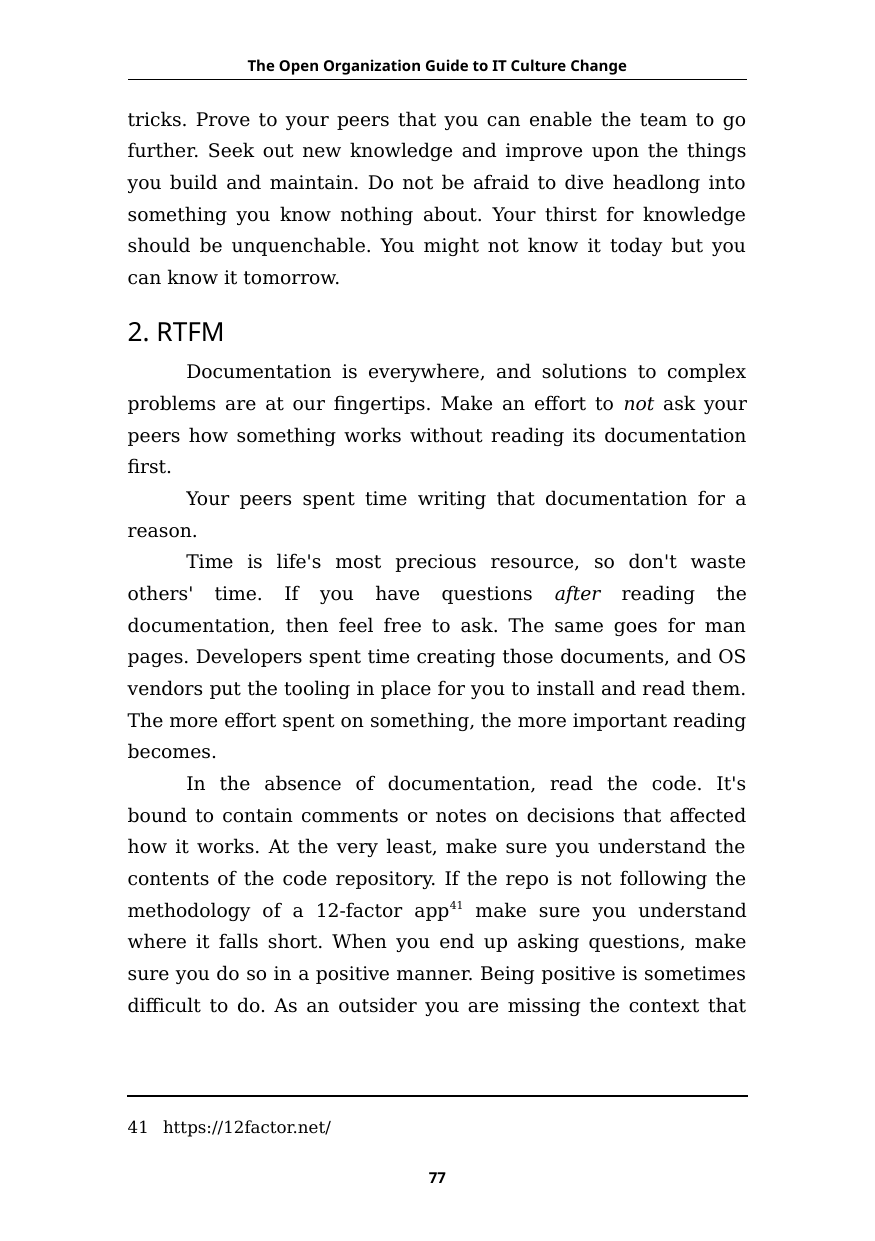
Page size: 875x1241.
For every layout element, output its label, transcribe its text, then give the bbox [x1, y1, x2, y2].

text tricks. Prove to your peers that you can enable the team to go further. Seek out new knowledge and improve upon the things you build and maintain. Do not be afraid to dive headlong into something you know nothing about. Your thirst for knowledge should be unquenchable. You might not know it today but you can know it tomorrow. [127, 109, 747, 289]
text Documentation is everywhere, and solutions to complex problems are at our fingertips. Make an effort to not ask your peers how something works without reading its documentation first. [127, 362, 747, 478]
text Time is life's most precious resource, so don't waste others' time. If you have questions after reading the documentation, then feel free to ask. The same goes for man pages. Developers spent time creating those documents, and OS vendors put the tooling in place for you to install and read them. The more effort spent on something, the more important reading becomes. [127, 552, 747, 763]
subtitle 2. RTFM [127, 313, 747, 349]
text In the absence of documentation, read the code. It's bound to contain comments or notes on decisions that affected how it works. At the very least, make sure you understand the contents of the code repository. If the repo is not following the methodology of a 12-factor app make sure you understand where it falls short. When you end up asking questions, make sure you do so in a positive manner. Being positive is sometimes difficult to do. As an outsider you are missing the context that [127, 773, 747, 1017]
text Your peers spent time writing that documentation for a reason. [127, 488, 747, 542]
text https://12factor.net/ [127, 1118, 747, 1138]
